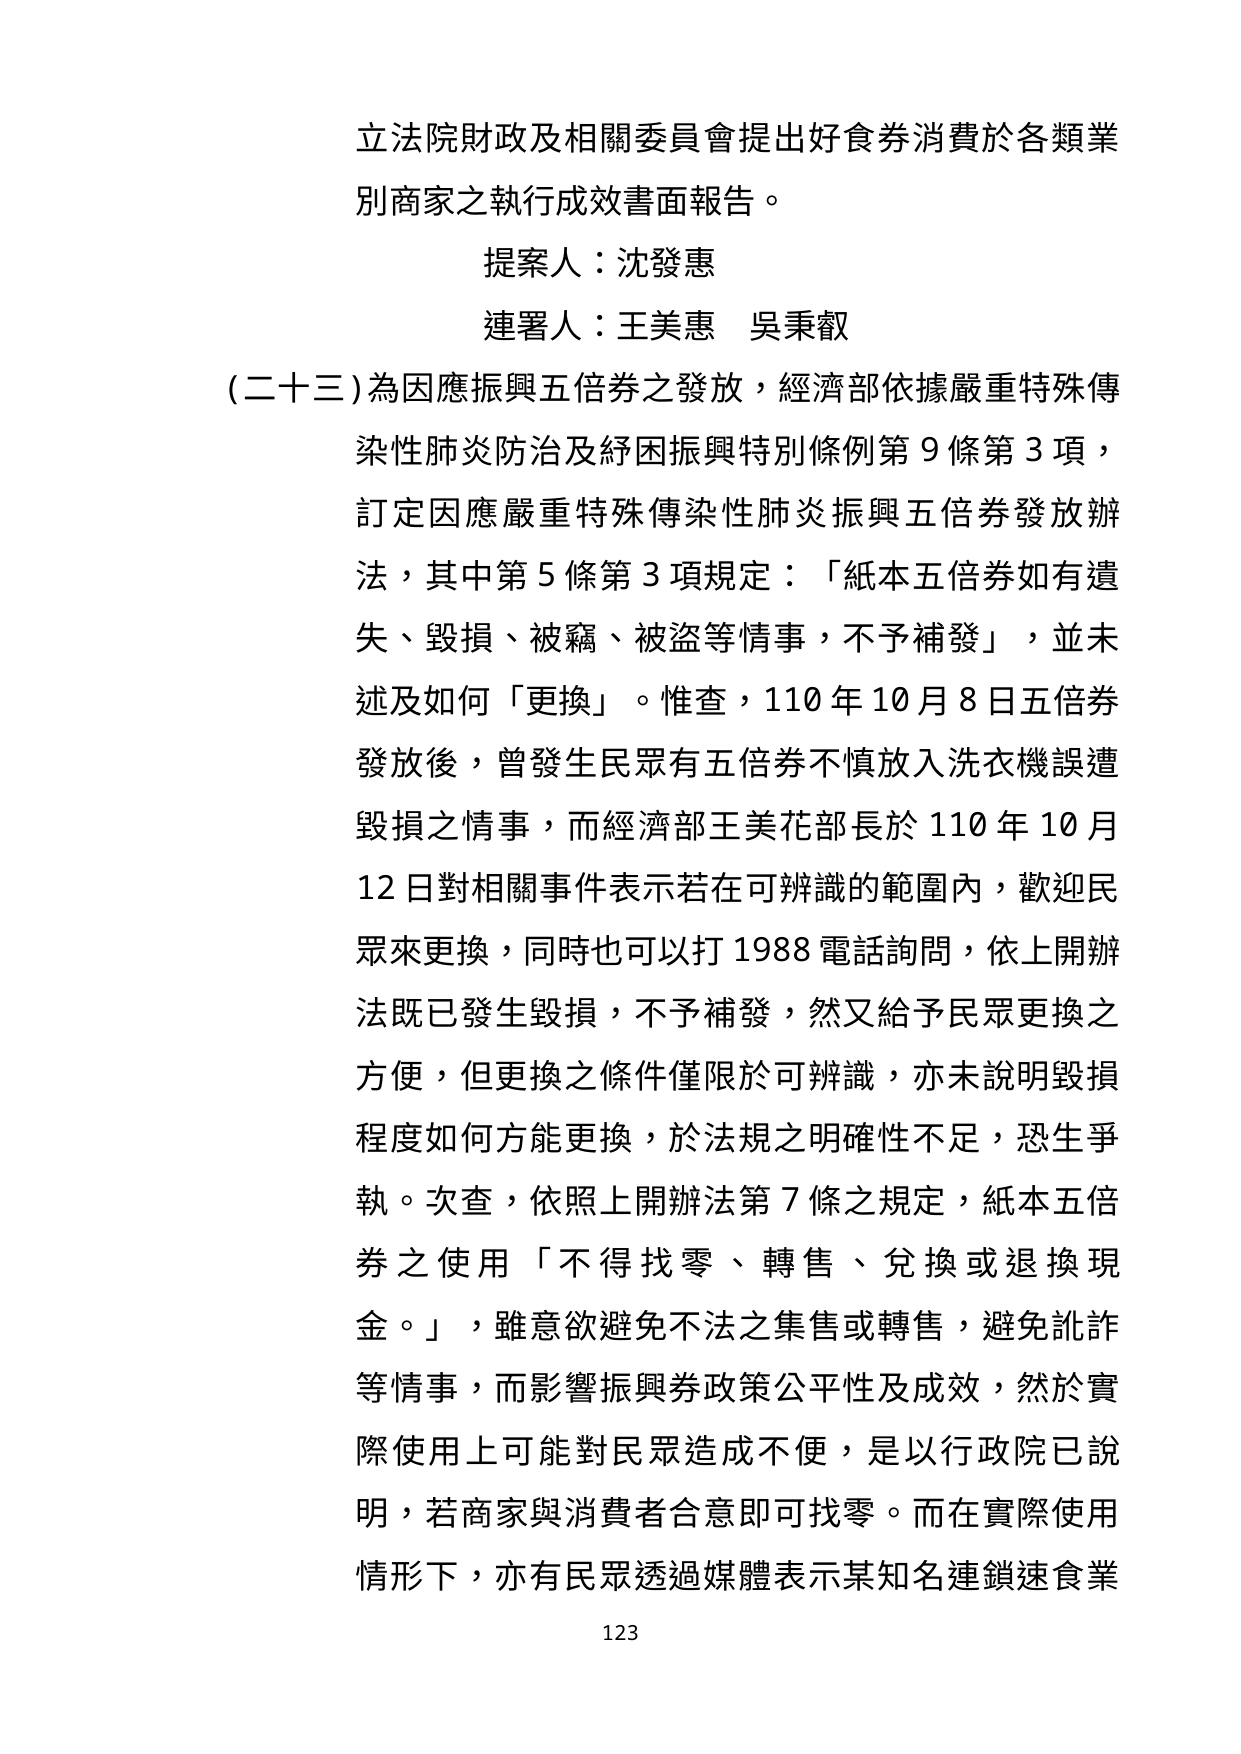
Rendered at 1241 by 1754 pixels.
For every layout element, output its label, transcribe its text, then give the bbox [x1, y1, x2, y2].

text 連署人：王美惠 吳秉叡 [483, 282, 1120, 344]
text 提案人：沈發惠 [483, 219, 1120, 282]
text (二十三)為因應振興五倍券之發放，經濟部依據嚴重特殊傳染性肺炎防治及紓困振興特別條例第9條第3項，訂定因應嚴重特殊傳染性肺炎振興五倍券發放辦法，其中第5條第3項規定：「紙本五倍券如有遺失、毀損、被竊、被盜等情事，不予補發」，並未述及如何「更換」。惟查，110年10月8日五倍券發放後，曾發生民眾有五倍券不慎放入洗衣機誤遭毀損之情事，而經濟部王美花部長於110年10月12日對相關事件表示若在可辨識的範圍內，歡迎民眾來更換，同時也可以打1988電話詢問，依上開辦法既已發生毀損，不予補發，然又給予民眾更換之方便，但更換之條件僅限於可辨識，亦未說明毀損程度如何方能更換，於法規之明確性不足，恐生爭執。次查，依照上開辦法第7條之規定，紙本五倍券之使用「不得找零、轉售、兌換或退換現金。」，雖意欲避免不法之集售或轉售，避免訛詐等情事，而影響振興券政策公平性及成效，然於實際使用上可能對民眾造成不便，是以行政院已說明，若商家與消費者合意即可找零。而在實際使用情形下，亦有民眾透過媒體表示某知名連鎖速食業 [223, 344, 1120, 1594]
text 立法院財政及相關委員會提出好食券消費於各類業別商家之執行成效書面報告。 [223, 94, 1120, 219]
